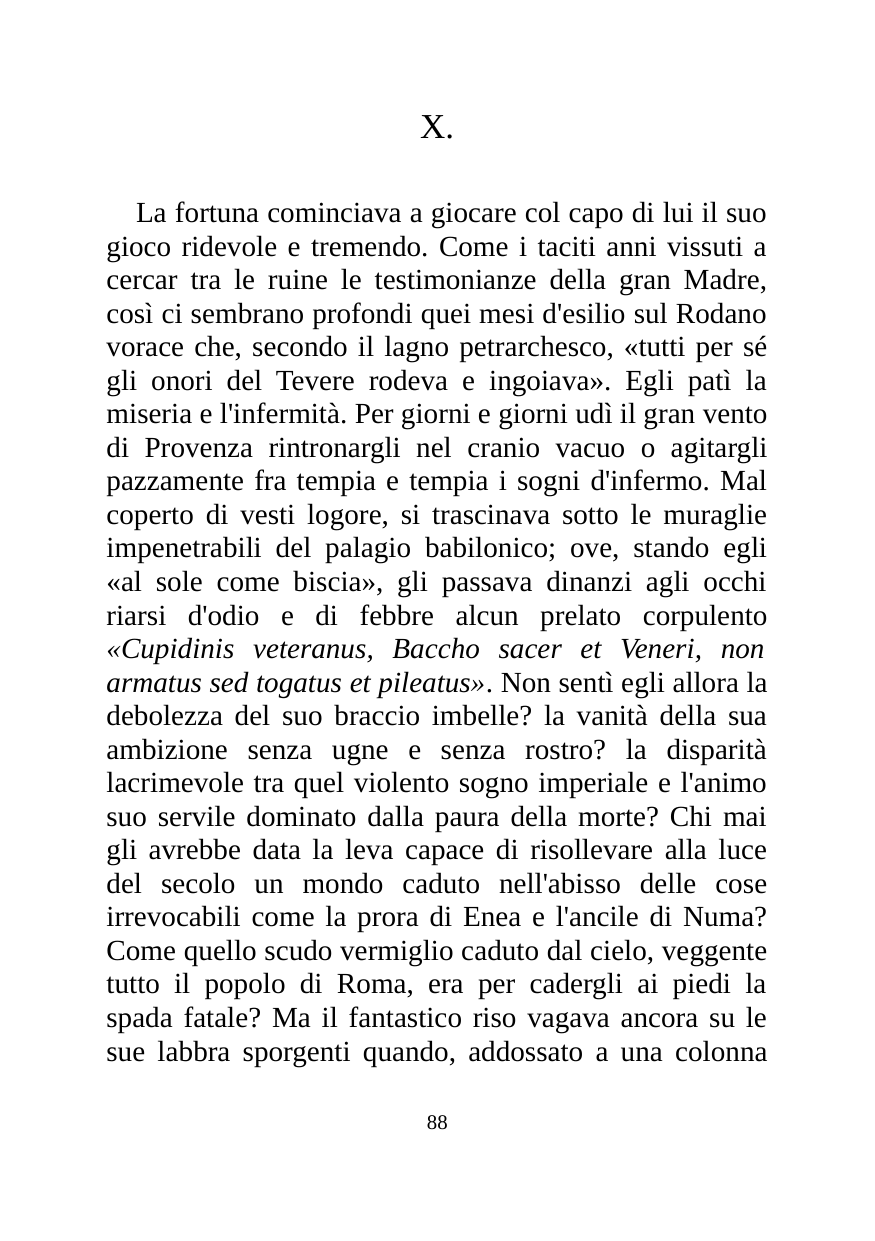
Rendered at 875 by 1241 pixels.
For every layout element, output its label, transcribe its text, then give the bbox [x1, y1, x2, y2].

text La fortuna cominciava a giocare col capo di lui il suo gioco ridevole e tremendo. Come i taciti anni vissuti a cercar tra le ruine le testimonianze della gran Madre, così ci sembrano profondi quei mesi d'esilio sul Rodano vorace che, secondo il lagno petrarchesco, «tutti per sé gli onori del Tevere rodeva e ingoiava». Egli patì la miseria e l'infermità. Per giorni e giorni udì il gran vento di Provenza rintronargli nel cranio vacuo o agitargli pazzamente fra tempia e tempia i sogni d'infermo. Mal coperto di vesti logore, si trascinava sotto le muraglie impenetrabili del palagio babilonico; ove, stando egli «al sole come biscia», gli passava dinanzi agli occhi riarsi d'odio e di febbre alcun prelato corpulento «Cupidinis veteranus, Baccho sacer et Veneri, non armatus sed togatus et pileatus». Non sentì egli allora la debolezza del suo braccio imbelle? la vanità della sua ambizione senza ugne e senza rostro? la disparità lacrimevole tra quel violento sogno imperiale e l'animo suo servile dominato dalla paura della morte? Chi mai gli avrebbe data la leva capace di risollevare alla luce del secolo un mondo caduto nell'abisso delle cose irrevocabili come la prora di Enea e l'ancile di Numa? Come quello scudo vermiglio caduto dal cielo, veggente tutto il popolo di Roma, era per cadergli ai piedi la spada fatale? Ma il fantastico riso vagava ancora su le sue labbra sporgenti quando, addossato a una colonna [106, 195, 768, 1067]
subtitle X. [106, 106, 768, 146]
